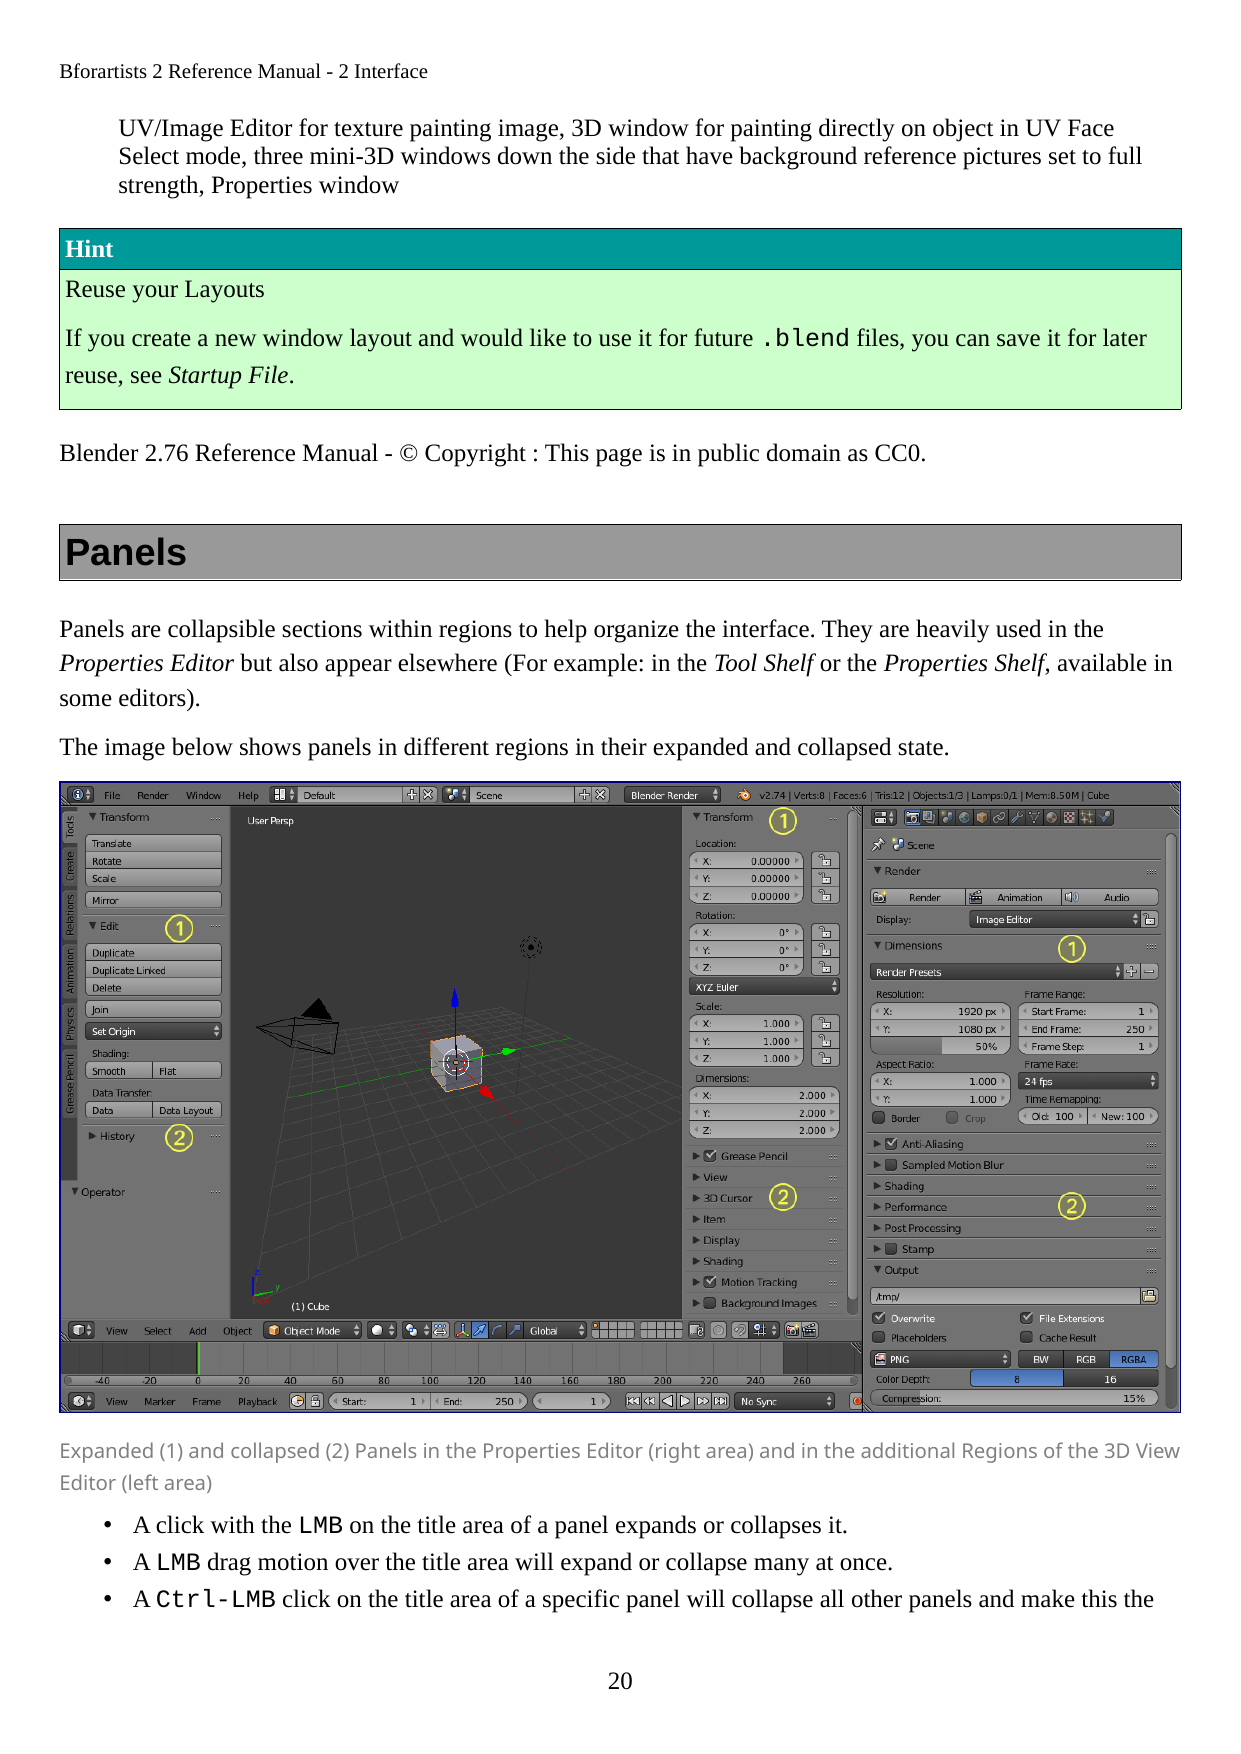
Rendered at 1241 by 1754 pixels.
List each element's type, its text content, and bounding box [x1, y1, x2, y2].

list A LMB drag motion over the title area will expand or collapse many at once. [103, 1547, 1181, 1578]
text Expanded (1) and collapsed (2) Panels in the Properties Editor (right area) and in the additional Regions of the 3D View Editor (left area) [59, 1433, 1181, 1496]
text Blender 2.76 Reference Manual - © Copyright : This page is in public domain as CC0. [59, 438, 1181, 467]
list A Ctrl-LMB click on the title area of a specific panel will collapse all other panels and make this the [103, 1584, 1181, 1615]
list UV/Image Editor for texture painting image, 3D window for painting directly on object in UV Face Select mode, three mini-3D windows down the side that have background reference pictures set to full strength, Properties window [118, 113, 1181, 199]
picture [61, 783, 1180, 1412]
table_header Panels [60, 525, 1181, 579]
list A click with the LMB on the title area of a panel expands or collapses it. [103, 1510, 1181, 1541]
table_cell Reuse your Layouts If you create a new window layout and would like to use it for future .blend files, you can save it for later reuse, see Startup File. [60, 270, 1181, 409]
text The image below shows panels in different regions in their expanded and collapsed state. [59, 732, 1181, 761]
text Panels are collapsible sections within regions to help organize the interface. They are heavily used in the Properties Editor but also appear elsewhere (For example: in the Tool Shelf or the Properties Shelf, available in some editors). [59, 614, 1181, 712]
table_header Hint [60, 229, 1181, 269]
